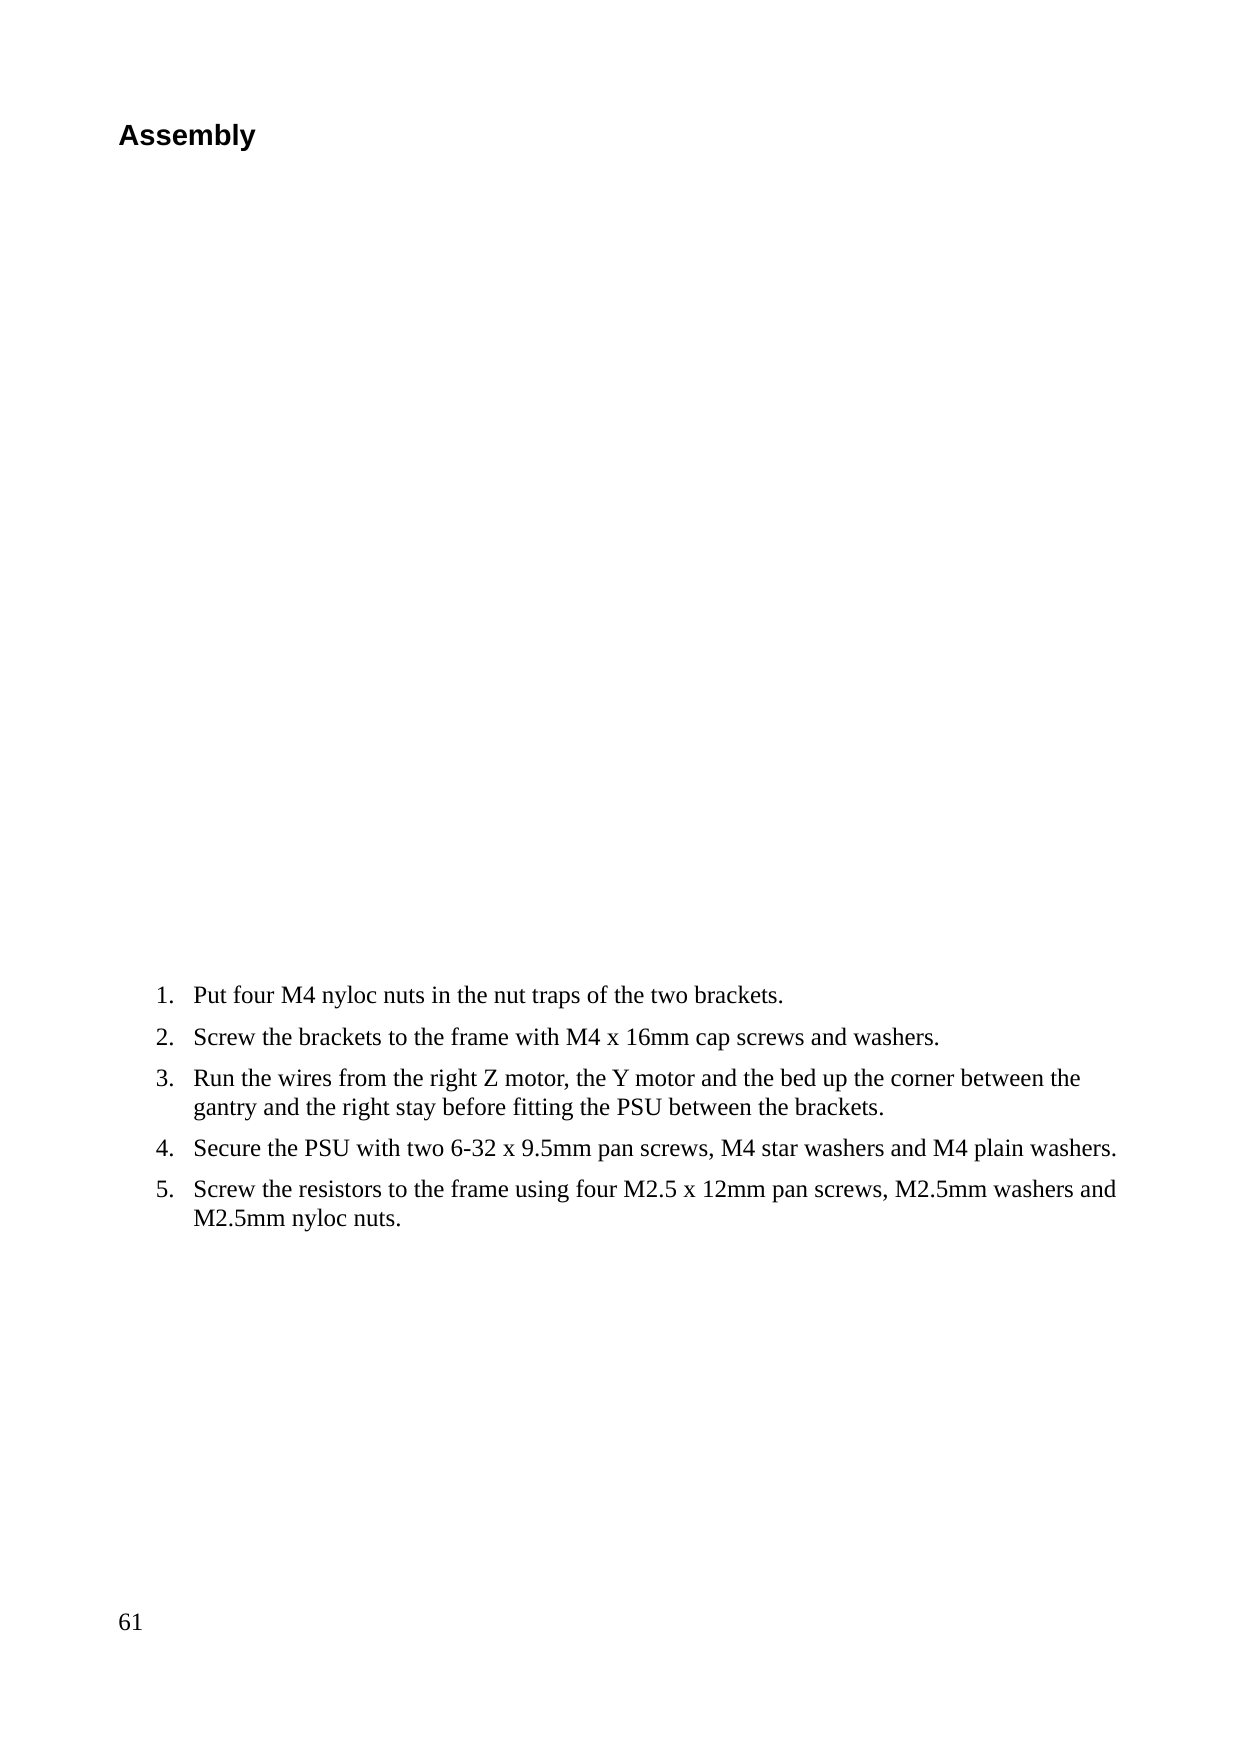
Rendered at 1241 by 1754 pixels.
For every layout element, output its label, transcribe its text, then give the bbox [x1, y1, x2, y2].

list Run the wires from the right Z motor, the Y motor and the bed up the corner between the gantry and the right stay before fitting the PSU between the brackets. [156, 1063, 1122, 1120]
list Put four M4 nyloc nuts in the nut traps of the two brackets. [156, 980, 1122, 1009]
list Screw the resistors to the frame using four M2.5 x 12mm pan screws, M2.5mm washers and M2.5mm nyloc nuts. [156, 1174, 1122, 1232]
list Secure the PSU with two 6-32 x 9.5mm pan screws, M4 star washers and M4 plain washers. [156, 1133, 1122, 1162]
list Screw the brackets to the frame with M4 x 16mm cap screws and washers. [156, 1022, 1122, 1050]
subtitle Assembly [118, 118, 1122, 152]
